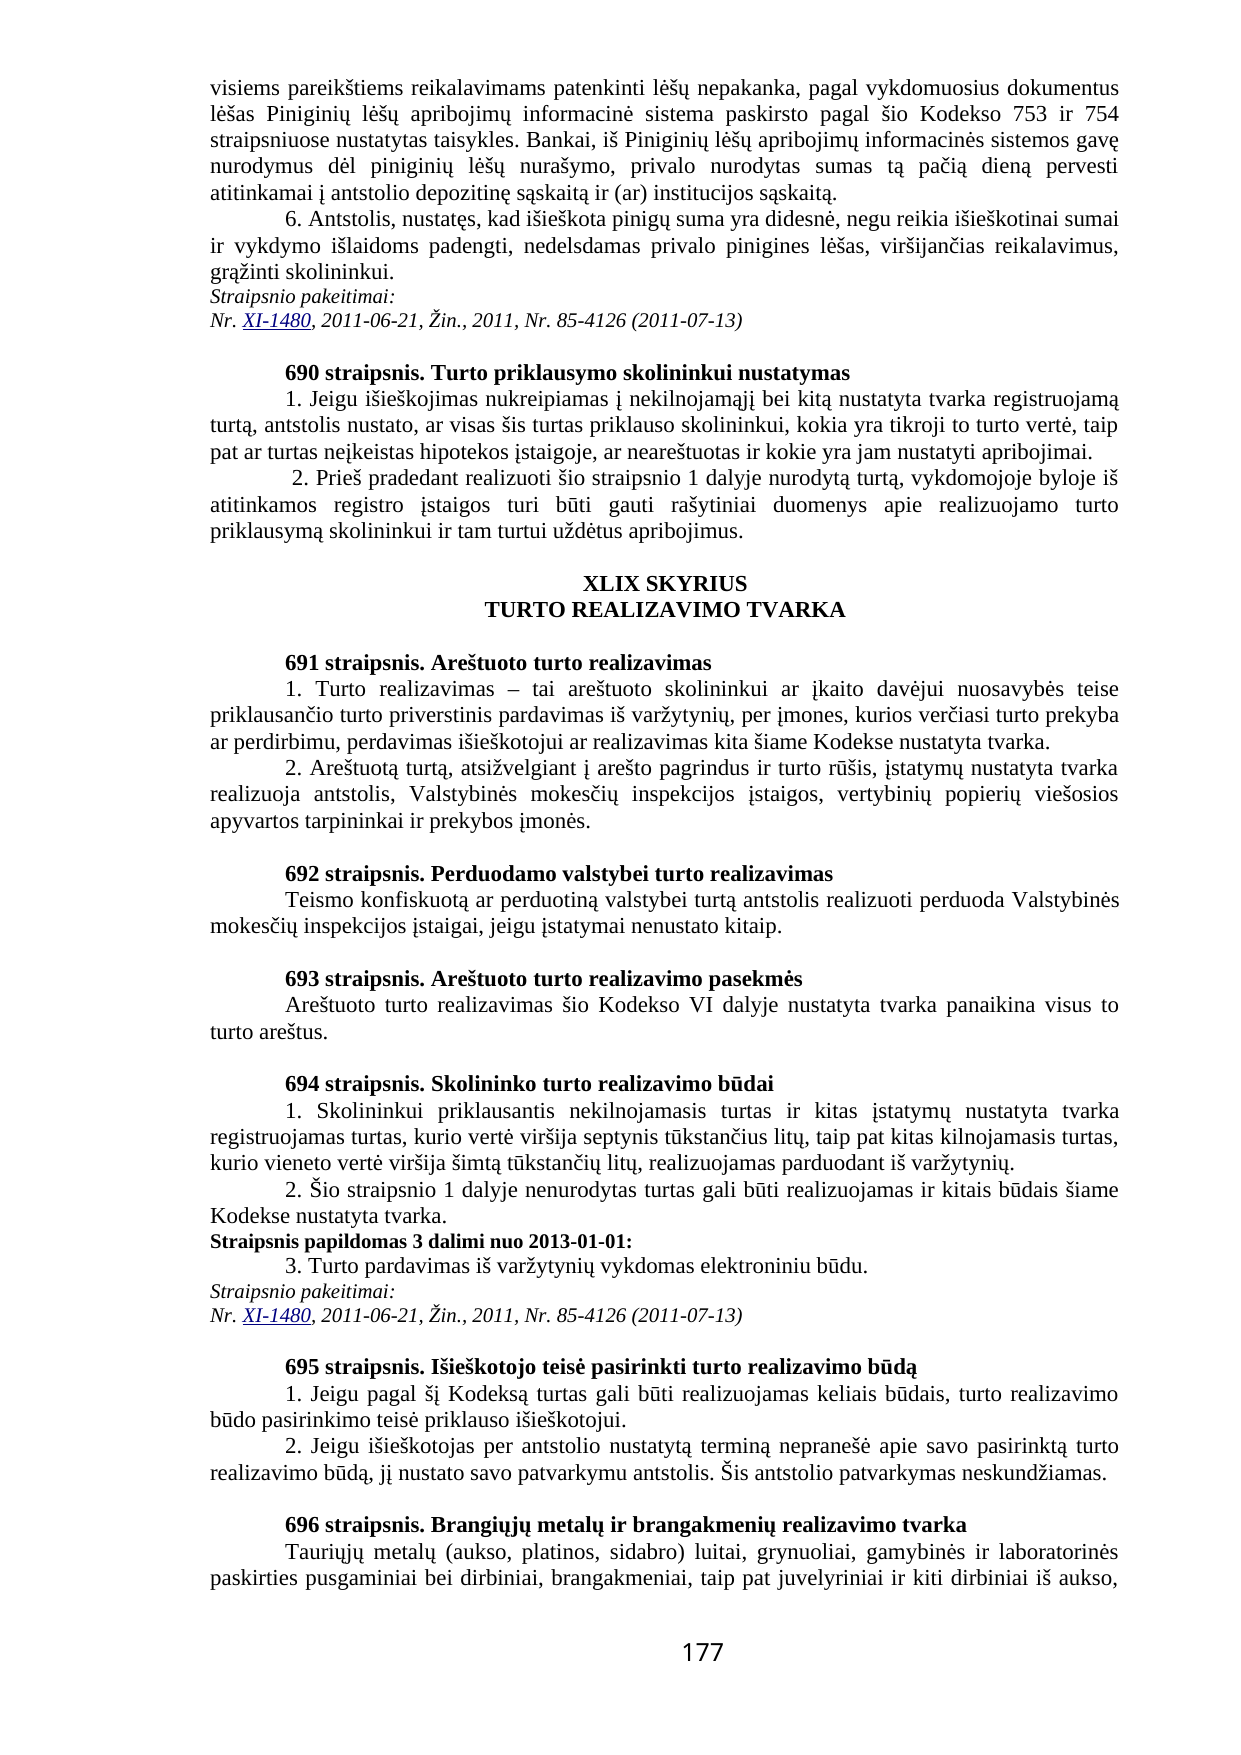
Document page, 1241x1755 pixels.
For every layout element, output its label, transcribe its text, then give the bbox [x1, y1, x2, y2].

text 2. Šio straipsnio 1 dalyje nenurodytas turtas gali būti realizuojamas ir kitais būdais šiame Kodekse nustatyta tvarka. [210, 1176, 1120, 1228]
text 1. Turto realizavimas – tai areštuoto skolininkui ar įkaito davėjui nuosavybės teise priklausančio turto priverstinis pardavimas iš varžytynių, per įmones, kurios verčiasi turto prekyba ar perdirbimu, perdavimas išieškotojui ar realizavimas kita šiame Kodekse nustatyta tvarka. [210, 675, 1120, 754]
text 6. Antstolis, nustatęs, kad išieškota pinigų suma yra didesnė, negu reikia išieškotinai sumai ir vykdymo išlaidoms padengti, nedelsdamas privalo pinigines lėšas, viršijančias reikalavimus, grąžinti skolininkui. [210, 205, 1120, 284]
text Tauriųjų metalų (aukso, platinos, sidabro) luitai, grynuoliai, gamybinės ir laboratorinės paskirties pusgaminiai bei dirbiniai, brangakmeniai, taip pat juvelyriniai ir kiti dirbiniai iš aukso, [210, 1538, 1120, 1591]
text 2. Areštuotą turtą, atsižvelgiant į arešto pagrindus ir turto rūšis, įstatymų nustatyta tvarka realizuoja antstolis, Valstybinės mokesčių inspekcijos įstaigos, vertybinių popierių viešosios apyvartos tarpininkai ir prekybos įmonės. [210, 754, 1120, 833]
text Straipsnis papildomas 3 dalimi nuo 2013-01-01: [210, 1228, 1120, 1253]
subtitle XLIX SKYRIUS [210, 570, 1120, 596]
text Straipsnio pakeitimai: [210, 284, 1120, 308]
text visiems pareikštiems reikalavimams patenkinti lėšų nepakanka, pagal vykdomuosius dokumentus lėšas Piniginių lėšų apribojimų informacinė sistema paskirsto pagal šio Kodekso 753 ir 754 straipsniuose nustatytas taisykles. Bankai, iš Piniginių lėšų apribojimų informacinės sistemos gavę nurodymus dėl piniginių lėšų nurašymo, privalo nurodytas sumas tą pačią dieną pervesti atitinkamai į antstolio depozitinę sąskaitą ir (ar) institucijos sąskaitą. [210, 73, 1120, 205]
text 1. Jeigu išieškojimas nukreipiamas į nekilnojamąjį bei kitą nustatyta tvarka registruojamą turtą, antstolis nustato, ar visas šis turtas priklauso skolininkui, kokia yra tikroji to turto vertė, taip pat ar turtas neįkeistas hipotekos įstaigoje, ar neareštuotas ir kokie yra jam nustatyti apribojimai. [210, 385, 1120, 464]
text 3. Turto pardavimas iš varžytynių vykdomas elektroniniu būdu. [210, 1253, 1120, 1279]
text 1. Jeigu pagal šį Kodeksą turtas gali būti realizuojamas keliais būdais, turto realizavimo būdo pasirinkimo teisė priklauso išieškotojui. [210, 1380, 1120, 1432]
text 696 straipsnis. Brangiųjų metalų ir brangakmenių realizavimo tvarka [210, 1512, 1120, 1538]
text Areštuoto turto realizavimas šio Kodekso VI dalyje nustatyta tvarka panaikina visus to turto areštus. [210, 991, 1120, 1044]
text 2. Jeigu išieškotojas per antstolio nustatytą terminą nepranešė apie savo pasirinktą turto realizavimo būdą, jį nustato savo patvarkymu antstolis. Šis antstolio patvarkymas neskundžiamas. [210, 1432, 1120, 1485]
text 690 straipsnis. Turto priklausymo skolininkui nustatymas [210, 359, 1120, 385]
text TURTO REALIZAVIMO TVARKA [210, 596, 1120, 622]
text Nr. XI-1480, 2011-06-21, Žin., 2011, Nr. 85-4126 (2011-07-13) [210, 308, 1120, 332]
text 692 straipsnis. Perduodamo valstybei turto realizavimas [210, 859, 1120, 886]
text Straipsnio pakeitimai: [210, 1279, 1120, 1303]
text 695 straipsnis. Išieškotojo teisė pasirinkti turto realizavimo būdą [210, 1353, 1120, 1380]
text 1. Skolininkui priklausantis nekilnojamasis turtas ir kitas įstatymų nustatyta tvarka registruojamas turtas, kurio vertė viršija septynis tūkstančius litų, taip pat kitas kilnojamasis turtas, kurio vieneto vertė viršija šimtą tūkstančių litų, realizuojamas parduodant iš varžytynių. [210, 1097, 1120, 1176]
text Teismo konfiskuotą ar perduotiną valstybei turtą antstolis realizuoti perduoda Valstybinės mokesčių inspekcijos įstaigai, jeigu įstatymai nenustato kitaip. [210, 886, 1120, 939]
text 691 straipsnis. Areštuoto turto realizavimas [210, 649, 1120, 675]
text 2. Prieš pradedant realizuoti šio straipsnio 1 dalyje nurodytą turtą, vykdomojoje byloje iš atitinkamos registro įstaigos turi būti gauti rašytiniai duomenys apie realizuojamo turto priklausymą skolininkui ir tam turtui uždėtus apribojimus. [210, 464, 1120, 543]
text 693 straipsnis. Areštuoto turto realizavimo pasekmės [210, 965, 1120, 991]
text 694 straipsnis. Skolininko turto realizavimo būdai [210, 1070, 1120, 1097]
text Nr. XI-1480, 2011-06-21, Žin., 2011, Nr. 85-4126 (2011-07-13) [210, 1303, 1120, 1327]
